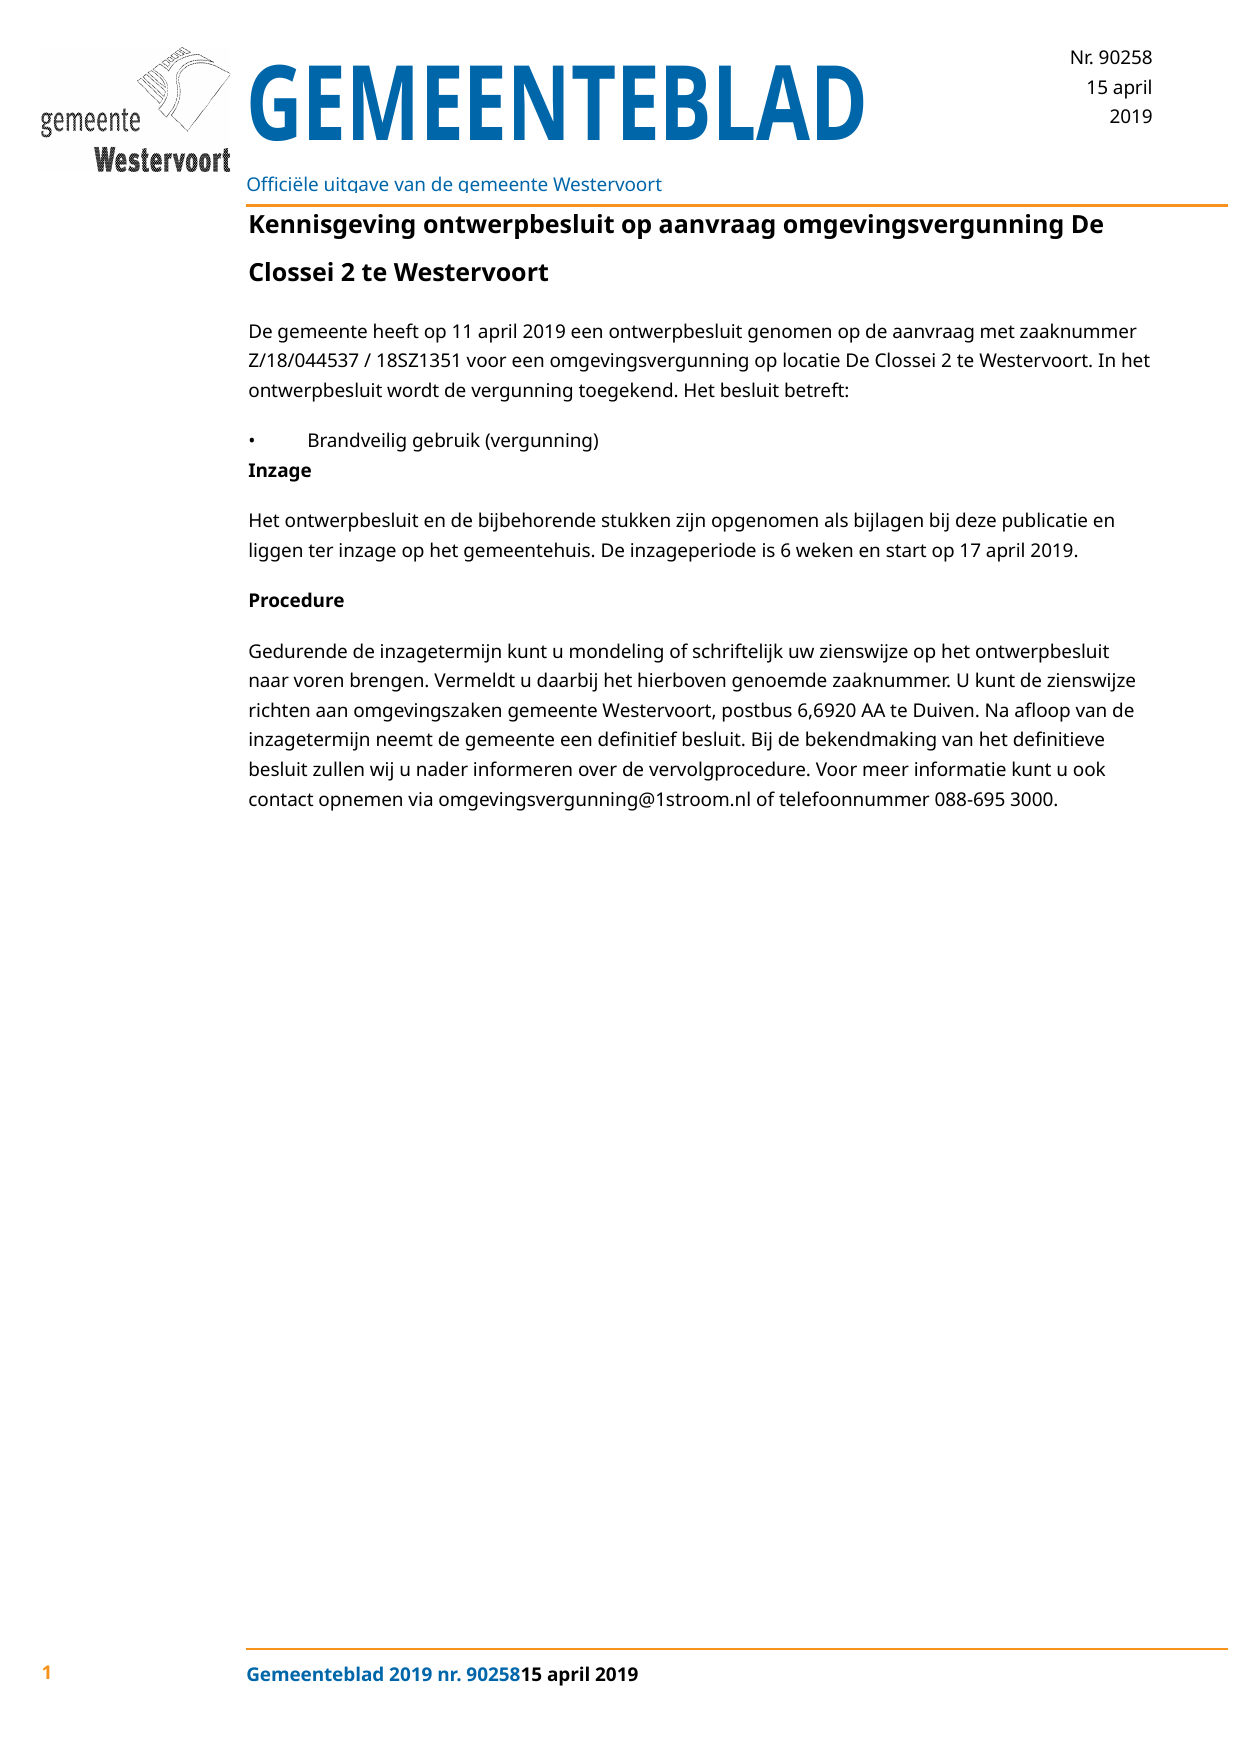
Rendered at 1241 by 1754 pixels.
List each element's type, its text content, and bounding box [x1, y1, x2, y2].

text Het ontwerpbesluit en de bijbehorende stukken zijn opgenomen als bijlagen bij deze publicatie en liggen ter inzage op het gemeentehuis. De inzageperiode is 6 weken en start op 17 april 2019. [248, 507, 1152, 563]
picture [41, 47, 231, 172]
text Procedure [248, 587, 1152, 613]
text Kennisgeving ontwerpbesluit op aanvraag omgevingsvergunning De Clossei 2 te Westervoort [248, 207, 1152, 288]
text Inzage [248, 457, 1152, 483]
text De gemeente heeft op 11 april 2019 een ontwerpbesluit genomen op de aanvraag met zaaknummer Z/18/044537 / 18SZ1351 voor een omgevingsvergunning op locatie De Clossei 2 te Westervoort. In het ontwerpbesluit wordt de vergunning toegekend. Het besluit betreft: [248, 318, 1152, 403]
text Gedurende de inzagetermijn kunt u mondeling of schriftelijk uw zienswijze op het ontwerpbesluit naar voren brengen. Vermeldt u daarbij het hierboven genoemde zaaknummer. U kunt de zienswijze richten aan omgevingszaken gemeente Westervoort, postbus 6,6920 AA te Duiven. Na afloop van de inzagetermijn neemt de gemeente een definitief besluit. Bij de bekendmaking van het definitieve besluit zullen wij u nader informeren over de vervolgprocedure. Voor meer informatie kunt u ook contact opnemen via omgevingsvergunning@1stroom.nl of telefoonnummer 088-695 3000. [248, 638, 1152, 812]
list Brandveilig gebruik (vergunning) [248, 427, 1152, 453]
